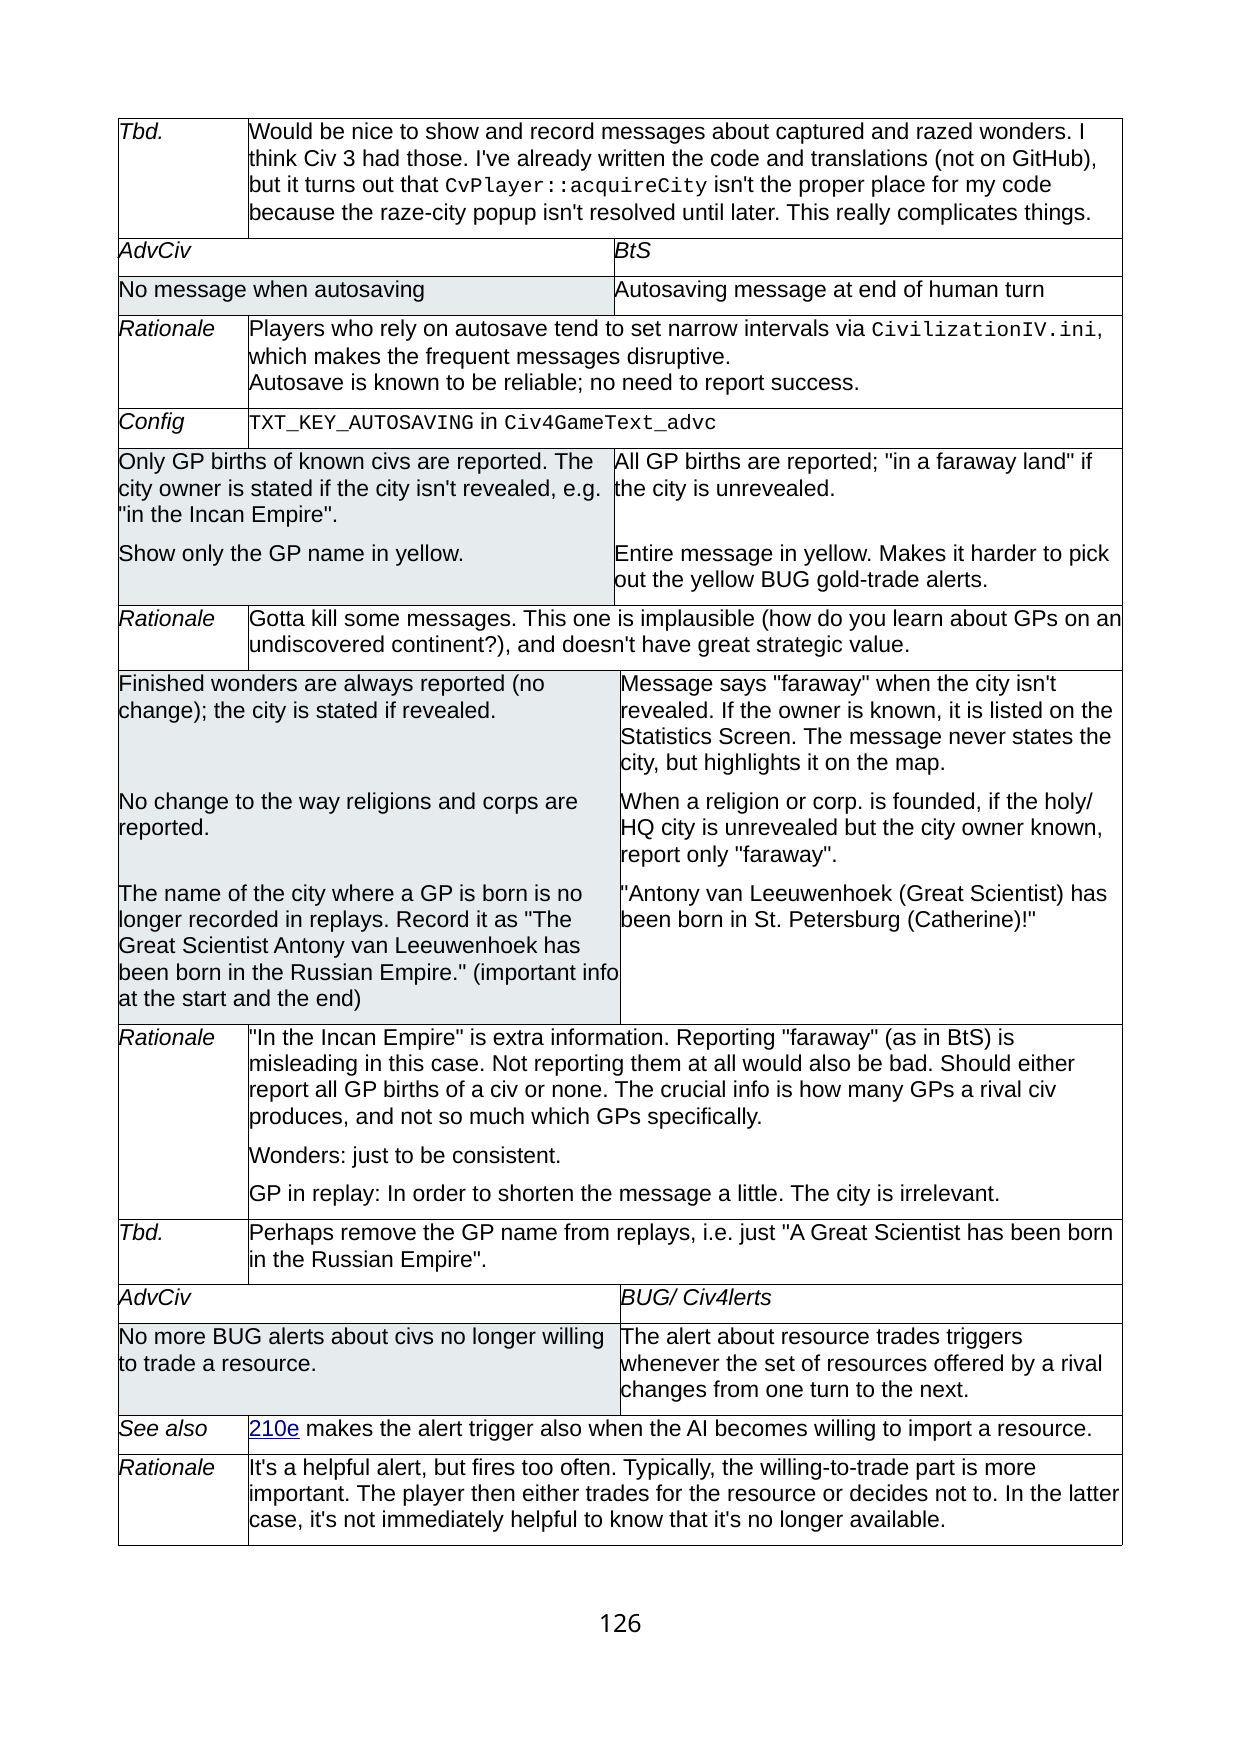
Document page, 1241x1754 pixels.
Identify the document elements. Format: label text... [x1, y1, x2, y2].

table_cell Finished wonders are always reported (no change); the city is stated if revealed. No change to the way religions and corps are reported. The name of the city where a GP is born is no longer recorded in replays. Record it as "The Great Scientist Antony van Leeuwenhoek has been born in the Russian Empire." (important info at the start and the end) [119, 671, 620, 1024]
table_cell Message says "faraway" when the city isn't revealed. If the owner is known, it is listed on the Statistics Screen. The message never states the city, but highlights it on the map. When a religion or corp. is founded, if the holy/ HQ city is unrevealed but the city owner known, report only "faraway". "Antony van Leeuwenhoek (Great Scientist) has been born in St. Petersburg (Catherine)!" [621, 671, 1122, 1024]
table_cell Rationale [119, 316, 248, 408]
table_cell All GP births are reported; "in a faraway land" if the city is unrevealed. Entire message in yellow. Makes it harder to pick out the yellow BUG gold-trade alerts. [615, 449, 1122, 605]
table_cell Only GP births of known civs are reported. The city owner is stated if the city isn't revealed, e.g. "in the Incan Empire". Show only the GP name in yellow. [119, 449, 614, 605]
table_cell No message when autosaving [119, 277, 614, 315]
table_cell It's a helpful alert, but fires too often. Typically, the willing-to-trade part is more important. The player then either trades for the resource or decides not to. In the latter case, it's not immediately helpful to know that it's no longer available. [249, 1455, 1122, 1545]
table_cell See also [119, 1416, 248, 1453]
table_cell The alert about resource trades triggers whenever the set of resources offered by a rival changes from one turn to the next. [621, 1324, 1122, 1415]
table_cell Would be nice to show and record messages about captured and razed wonders. I think Civ 3 had those. I've already written the code and translations (not on GitHub), but it turns out that CvPlayer::acquireCity isn't the proper place for my code because the raze-city popup isn't resolved until later. This really complicates things. [249, 119, 1122, 237]
table_cell Rationale [119, 606, 248, 670]
table_cell Autosaving message at end of human turn [615, 277, 1122, 315]
table_cell No more BUG alerts about civs no longer willing to trade a resource. [119, 1324, 620, 1415]
table_cell Config [119, 409, 248, 448]
table_cell Tbd. [119, 119, 248, 237]
table_cell AdvCiv [119, 239, 614, 276]
table_cell TXT_KEY_AUTOSAVING in Civ4GameText_advc [249, 409, 1122, 448]
table_cell AdvCiv [119, 1285, 620, 1323]
table_cell Players who rely on autosave tend to set narrow intervals via CivilizationIV.ini, which makes the frequent messages disruptive. Autosave is known to be reliable; no need to report success. [249, 316, 1122, 408]
table_cell BUG/ Civ4lerts [621, 1285, 1122, 1323]
table_cell Rationale [119, 1025, 248, 1219]
table_cell 210e makes the alert trigger also when the AI becomes willing to import a resource. [249, 1416, 1122, 1453]
table_cell Gotta kill some messages. This one is implausible (how do you learn about GPs on an undiscovered continent?), and doesn't have great strategic value. [249, 606, 1122, 670]
table_cell Tbd. [119, 1220, 248, 1284]
table_cell Rationale [119, 1455, 248, 1545]
table_cell "In the Incan Empire" is extra information. Reporting "faraway" (as in BtS) is misleading in this case. Not reporting them at all would also be bad. Should either report all GP births of a civ or none. The crucial info is how many GPs a rival civ produces, and not so much which GPs specifically. Wonders: just to be consistent. GP in replay: In order to shorten the message a little. The city is irrelevant. [249, 1025, 1122, 1219]
table_cell Perhaps remove the GP name from replays, i.e. just "A Great Scientist has been born in the Russian Empire". [249, 1220, 1122, 1284]
table_cell BtS [615, 239, 1122, 276]
